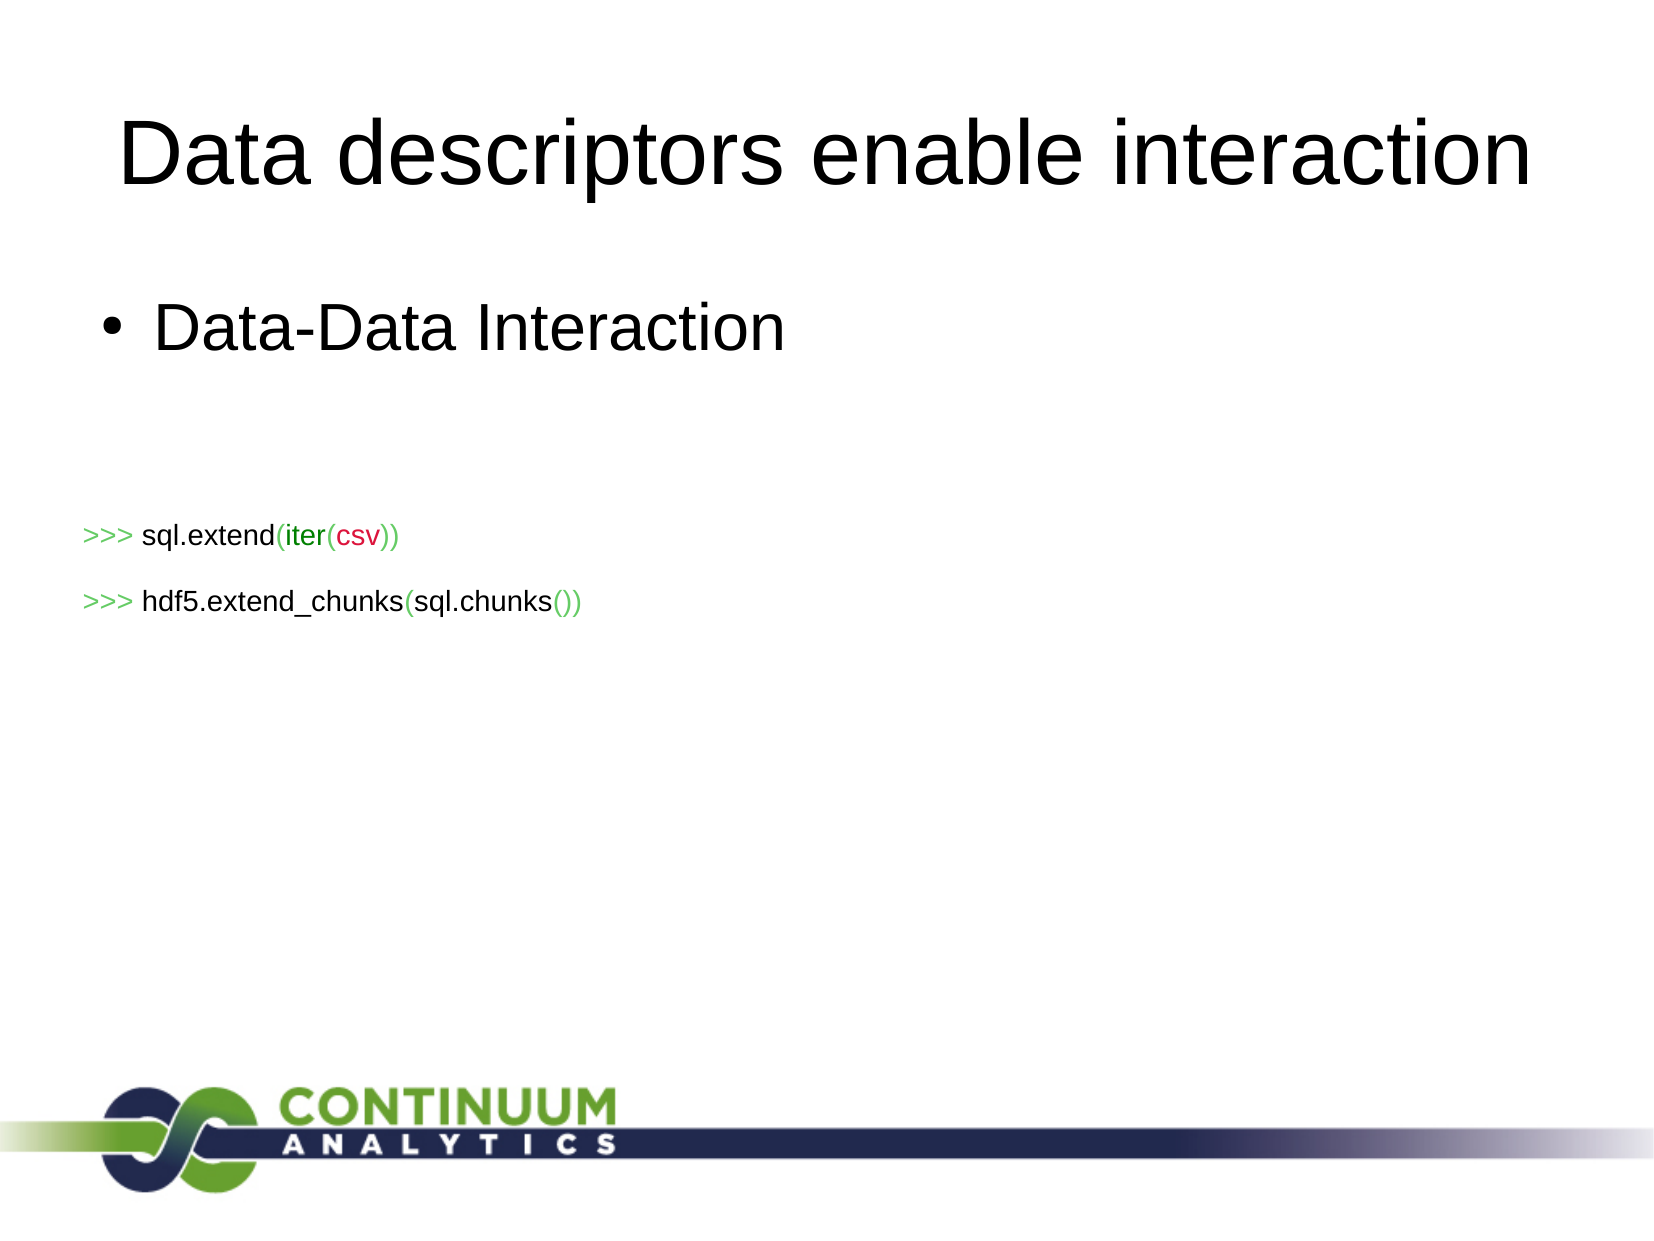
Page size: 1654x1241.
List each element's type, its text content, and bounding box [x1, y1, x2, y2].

title Data descriptors enable interaction [82, 49, 1571, 257]
list Data-Data Interaction >>> sql.extend(iter(csv)) >>> hdf5.extend_chunks(sql.chunks()) [82, 290, 1571, 1010]
